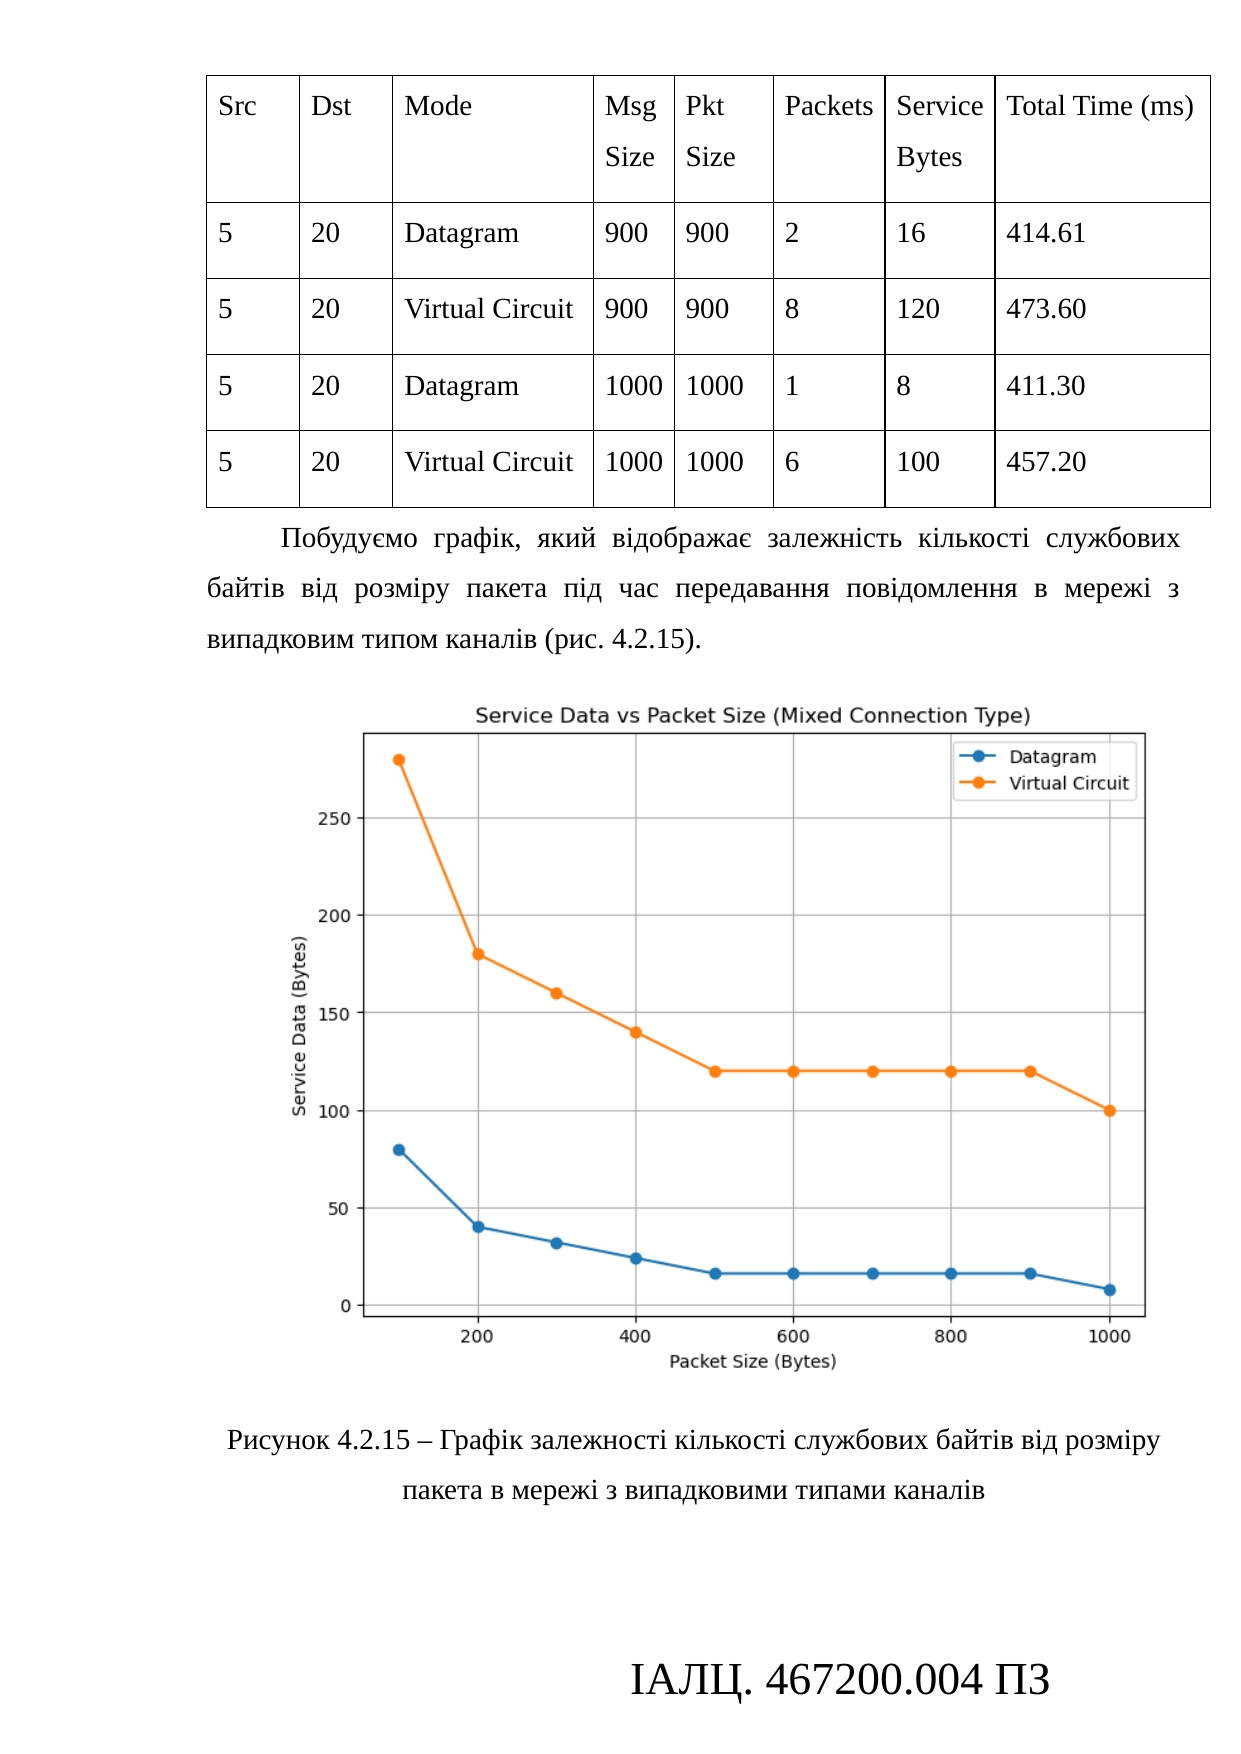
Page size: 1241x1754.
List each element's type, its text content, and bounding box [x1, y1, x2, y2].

table_cell 8 [886, 355, 994, 430]
table_cell 1 [774, 355, 884, 430]
text Побудуємо графік, який відображає залежність кількості службових байтів від розміру пакета під час передавання повідомлення в мережі з випадковим типом каналів (рис. 4.2.15). [207, 520, 1181, 654]
table_header Service Bytes [886, 76, 994, 202]
table_cell 20 [300, 355, 392, 430]
table_cell 2 [774, 203, 884, 278]
table_cell Datagram [393, 203, 593, 278]
table_cell 457.20 [996, 431, 1210, 507]
table_cell Virtual Circuit [393, 431, 593, 507]
table_cell 1000 [675, 431, 773, 507]
table_header Packets [774, 76, 884, 202]
table_cell Datagram [393, 355, 593, 430]
table_cell 411.30 [996, 355, 1210, 430]
table_cell 6 [774, 431, 884, 507]
table_header Src [207, 76, 299, 202]
table_cell 8 [774, 279, 884, 354]
table_cell 900 [594, 279, 674, 354]
table_cell 900 [675, 203, 773, 278]
text Рисунок 4.2.15 – Графік залежності кількості службових байтів від розміру пакета в мережі з випадковими типами каналів [207, 1422, 1181, 1506]
table_cell 900 [675, 279, 773, 354]
table_header Total Time (ms) [996, 76, 1210, 202]
table_cell 473.60 [996, 279, 1210, 354]
table_cell 414.61 [996, 203, 1210, 278]
table_cell Virtual Circuit [393, 279, 593, 354]
table_cell 900 [594, 203, 674, 278]
table_cell 1000 [675, 355, 773, 430]
table_cell 5 [207, 203, 299, 278]
table_header Mode [393, 76, 593, 202]
table_header Msg Size [594, 76, 674, 202]
table_header Pkt Size [675, 76, 773, 202]
table_cell 100 [886, 431, 994, 507]
table_cell 16 [886, 203, 994, 278]
table_cell 5 [207, 431, 299, 507]
table_header Dst [300, 76, 392, 202]
table_cell 5 [207, 355, 299, 430]
table_cell 20 [300, 431, 392, 507]
table_cell 20 [300, 279, 392, 354]
table_cell 1000 [594, 355, 674, 430]
table_cell 20 [300, 203, 392, 278]
table_cell 5 [207, 279, 299, 354]
table_cell 120 [886, 279, 994, 354]
table_cell 1000 [594, 431, 674, 507]
